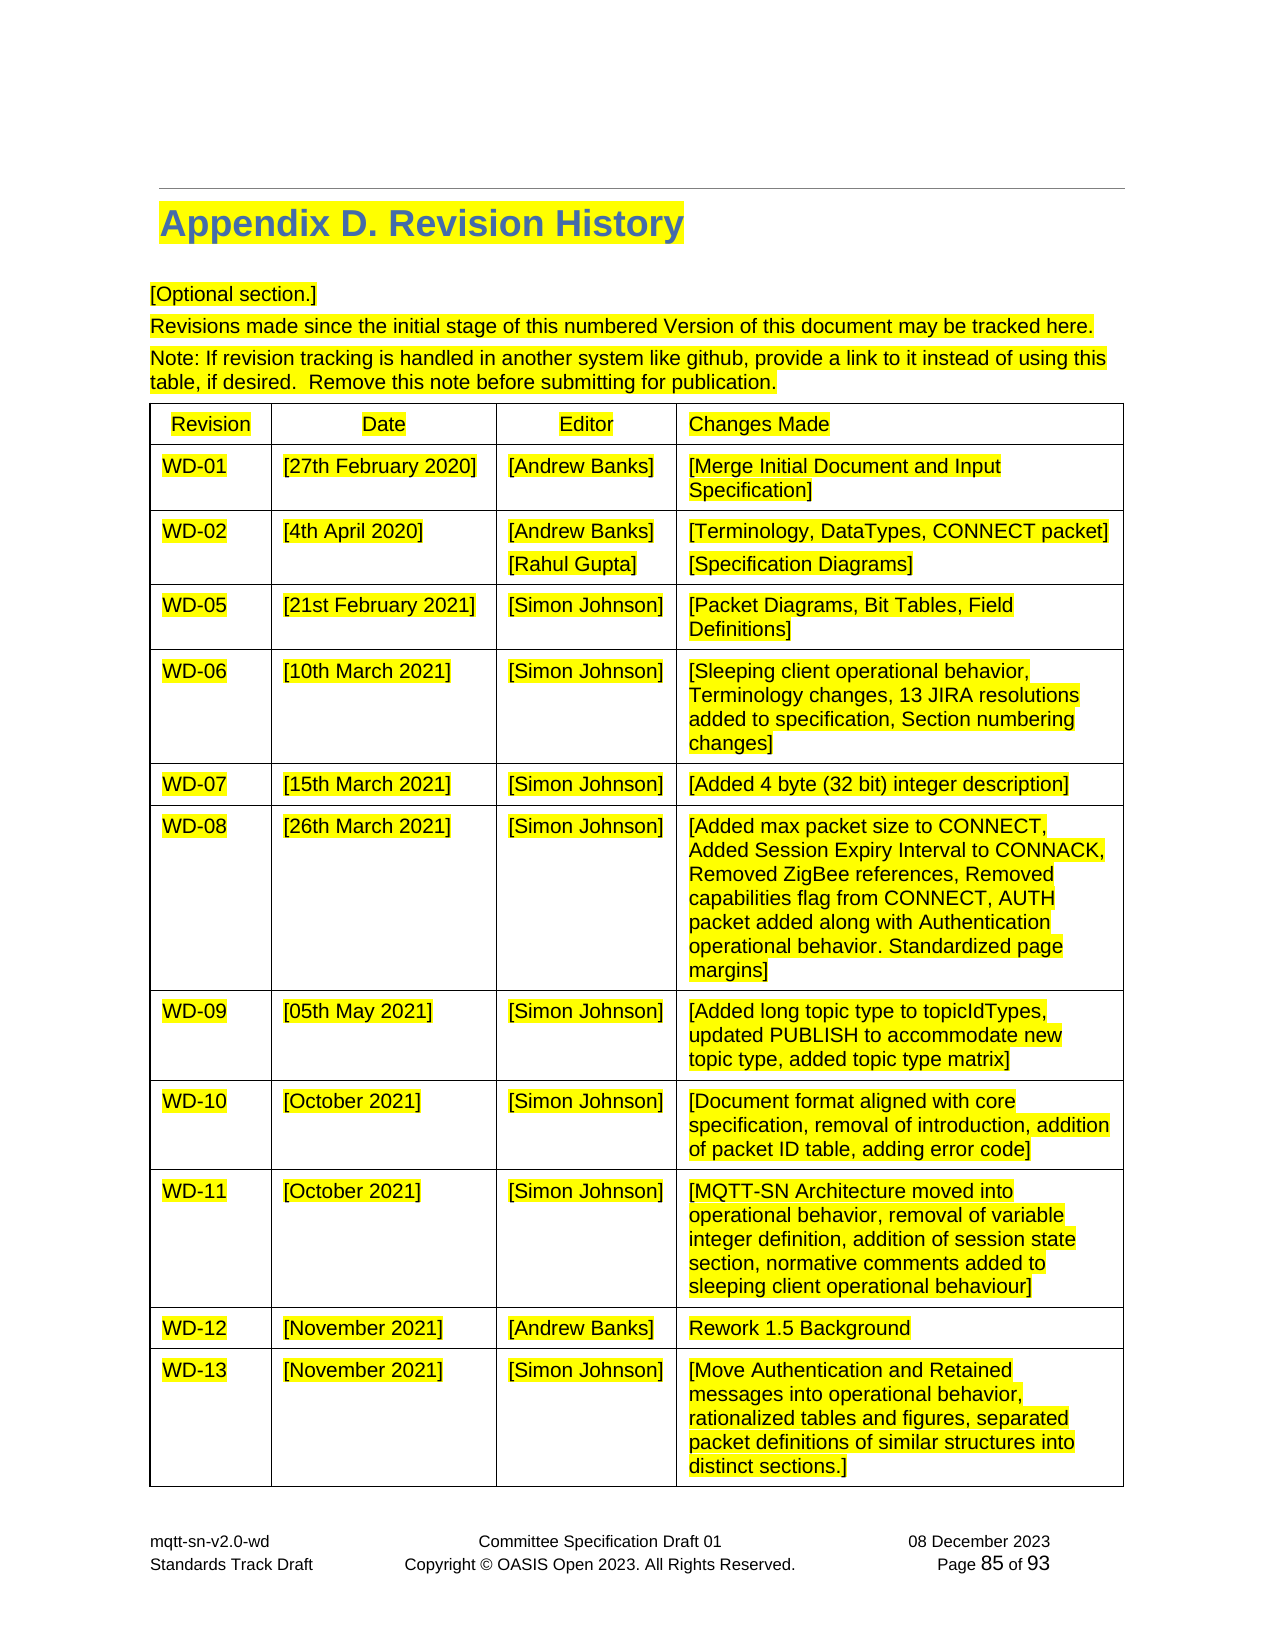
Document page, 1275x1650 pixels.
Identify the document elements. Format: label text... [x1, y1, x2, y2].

text [Optional section.] [150, 282, 1125, 306]
table_cell [Sleeping client operational behavior, Terminology changes, 13 JIRA resolutions added to specification, Section numbering changes] [677, 650, 1123, 763]
table_header Revision [151, 404, 271, 444]
table_cell [Andrew Banks] [Rahul Gupta] [497, 511, 676, 584]
table_cell [05th May 2021] [272, 991, 496, 1079]
table_cell WD-13 [151, 1349, 271, 1486]
table_cell [October 2021] [272, 1081, 496, 1169]
table_cell [Document format aligned with core specification, removal of introduction, addition of packet ID table, adding error code] [677, 1081, 1123, 1169]
table_cell WD-05 [151, 585, 271, 649]
table_cell [Added 4 byte (32 bit) integer description] [677, 764, 1123, 804]
table_cell [Added long topic type to topicIdTypes, updated PUBLISH to accommodate new topic type, added topic type matrix] [677, 991, 1123, 1079]
table_header Date [272, 404, 496, 444]
table_cell [Simon Johnson] [497, 1349, 676, 1486]
table_cell [Simon Johnson] [497, 806, 676, 990]
table_cell Rework 1.5 Background [677, 1308, 1123, 1348]
table_cell [November 2021] [272, 1349, 496, 1486]
table_cell [MQTT-SN Architecture moved into operational behavior, removal of variable integer definition, addition of session state section, normative comments added to sleeping client operational behaviour] [677, 1170, 1123, 1307]
table_cell [November 2021] [272, 1308, 496, 1348]
table_cell [Andrew Banks] [497, 1308, 676, 1348]
subtitle Appendix D. Revision History [159, 189, 1125, 244]
table_cell [Simon Johnson] [497, 1081, 676, 1169]
table_cell WD-06 [151, 650, 271, 763]
table_cell WD-10 [151, 1081, 271, 1169]
table_cell [15th March 2021] [272, 764, 496, 804]
table_cell [21st February 2021] [272, 585, 496, 649]
table_header Changes Made [677, 404, 1123, 444]
table_cell WD-07 [151, 764, 271, 804]
table_cell [Simon Johnson] [497, 1170, 676, 1307]
table_cell [October 2021] [272, 1170, 496, 1307]
table_cell WD-12 [151, 1308, 271, 1348]
table_header Editor [497, 404, 676, 444]
table_cell [Simon Johnson] [497, 650, 676, 763]
table_cell [Simon Johnson] [497, 585, 676, 649]
table_cell [Move Authentication and Retained messages into operational behavior, rationalized tables and figures, separated packet definitions of similar structures into distinct sections.] [677, 1349, 1123, 1486]
table_cell [27th February 2020] [272, 445, 496, 510]
table_cell [10th March 2021] [272, 650, 496, 763]
table_cell [Terminology, DataTypes, CONNECT packet] [Specification Diagrams] [677, 511, 1123, 584]
table_cell [26th March 2021] [272, 806, 496, 990]
table_cell WD-11 [151, 1170, 271, 1307]
text Note: If revision tracking is handled in another system like github, provide a link to it instead of using this table, if desired. Remove this note before submitting for publication. [150, 346, 1125, 394]
table_cell [Andrew Banks] [497, 445, 676, 510]
table_cell [4th April 2020] [272, 511, 496, 584]
table_cell WD-02 [151, 511, 271, 584]
table_cell [Packet Diagrams, Bit Tables, Field Definitions] [677, 585, 1123, 649]
table_cell WD-08 [151, 806, 271, 990]
table_cell [Merge Initial Document and Input Specification] [677, 445, 1123, 510]
table_cell [Simon Johnson] [497, 991, 676, 1079]
text Revisions made since the initial stage of this numbered Version of this document may be tracked here. [150, 314, 1125, 338]
table_cell [Added max packet size to CONNECT, Added Session Expiry Interval to CONNACK, Removed ZigBee references, Removed capabilities flag from CONNECT, AUTH packet added along with Authentication operational behavior. Standardized page margins] [677, 806, 1123, 990]
table_cell [Simon Johnson] [497, 764, 676, 804]
table_cell WD-01 [151, 445, 271, 510]
table_cell WD-09 [151, 991, 271, 1079]
